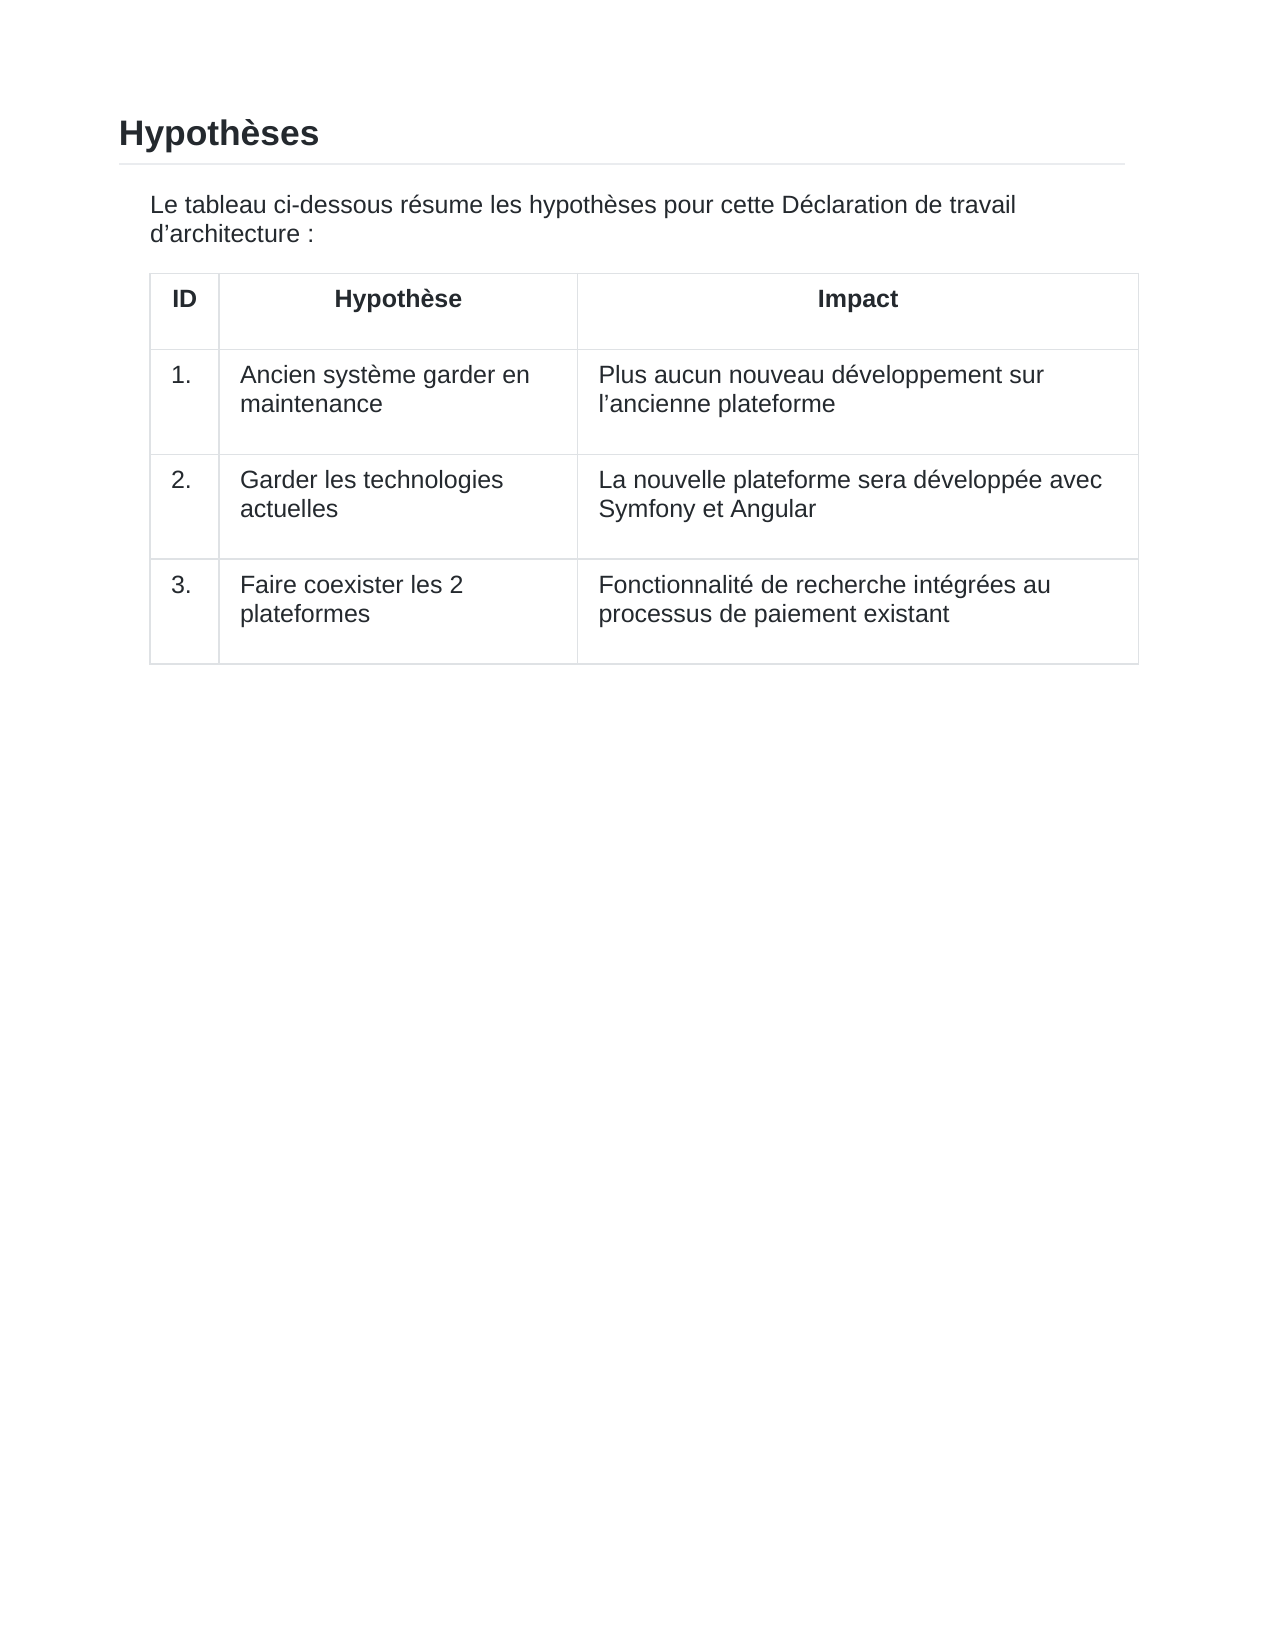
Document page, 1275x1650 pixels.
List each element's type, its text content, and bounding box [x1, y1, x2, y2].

table_cell 2. [151, 455, 218, 558]
table_cell Garder les technologies actuelles [220, 455, 577, 558]
table_cell 1. [151, 350, 218, 453]
subtitle Hypothèses [119, 112, 1125, 163]
table_cell Plus aucun nouveau développement sur l’ancienne plateforme [578, 350, 1138, 453]
table_cell La nouvelle plateforme sera développée avec Symfony et Angular [578, 455, 1138, 558]
table_header ID [151, 274, 218, 348]
table_header Hypothèse [220, 274, 577, 348]
table_cell Fonctionnalité de recherche intégrées au processus de paiement existant [578, 560, 1138, 663]
table_cell 3. [151, 560, 218, 663]
table_cell Faire coexister les 2 plateformes [220, 560, 577, 663]
text Le tableau ci-dessous résume les hypothèses pour cette Déclaration de travail d’architecture : [150, 190, 1125, 247]
table_header Impact [578, 274, 1138, 348]
table_cell Ancien système garder en maintenance [220, 350, 577, 453]
